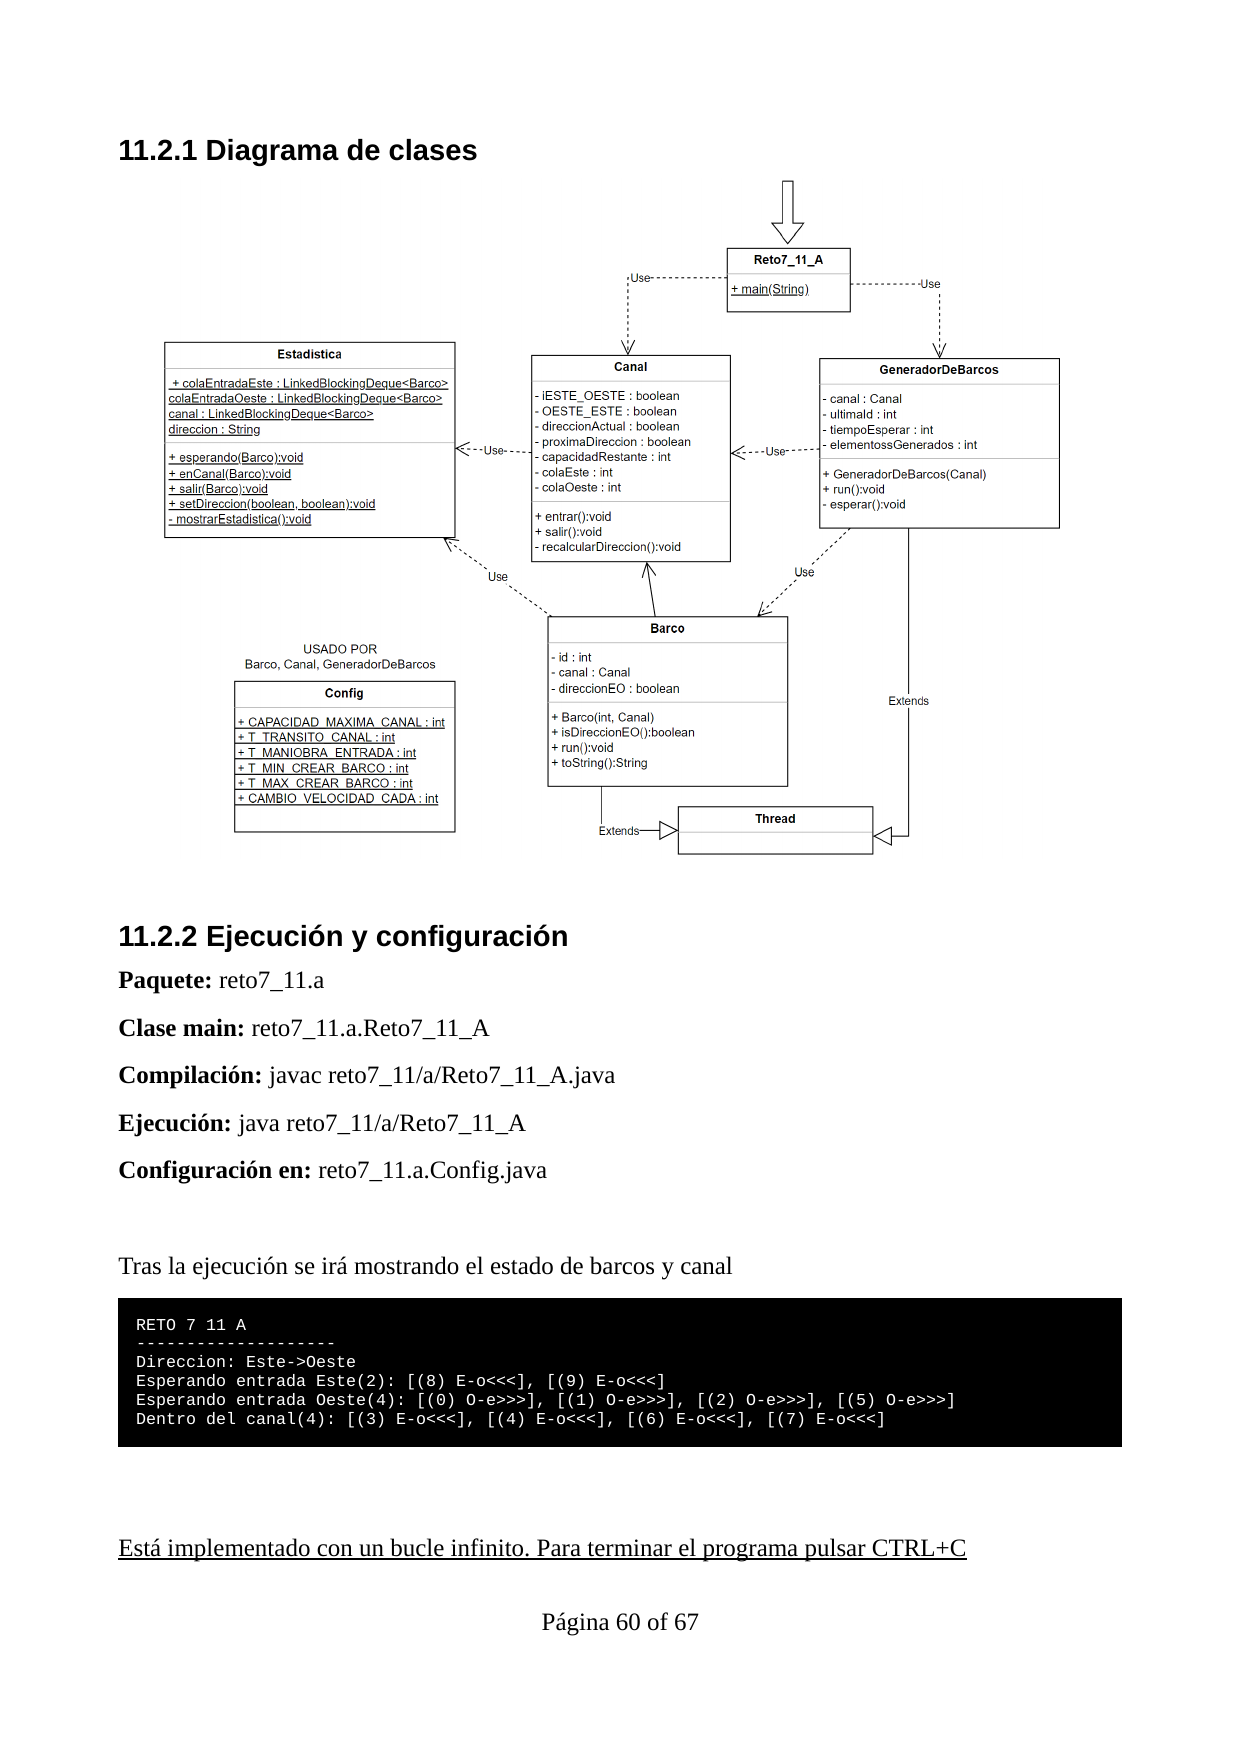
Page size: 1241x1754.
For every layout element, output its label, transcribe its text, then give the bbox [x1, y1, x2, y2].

text Compilación: javac reto7_11/a/Reto7_11_A.java [118, 1060, 1122, 1089]
text Configuración en: reto7_11.a.Config.java [118, 1156, 1122, 1184]
text -------------------- [118, 1335, 1122, 1354]
text Dentro del canal(4): [(3) E-o<<<], [(4) E-o<<<], [(6) E-o<<<], [(7) E-o<<<] [118, 1410, 1122, 1447]
text Está implementado con un bucle infinito. Para terminar el programa pulsar CTRL+C [118, 1533, 1122, 1562]
text Clase main: reto7_11.a.Reto7_11_A [118, 1013, 1122, 1042]
text Esperando entrada Este(2): [(8) E-o<<<], [(9) E-o<<<] [118, 1373, 1122, 1392]
text RETO 7 11 A [118, 1298, 1122, 1335]
subtitle 11.2.1 Diagrama de clases [118, 133, 1122, 166]
text Tras la ejecución se irá mostrando el estado de barcos y canal [118, 1251, 1122, 1279]
text Paquete: reto7_11.a [118, 965, 1122, 994]
text Direccion: Este->Oeste [118, 1354, 1122, 1373]
picture [160, 178, 1063, 859]
text Esperando entrada Oeste(4): [(0) O-e>>>], [(1) O-e>>>], [(2) O-e>>>], [(5) O-e>>>] [118, 1392, 1122, 1410]
subtitle 11.2.2 Ejecución y configuración [118, 919, 1122, 953]
text Ejecución: java reto7_11/a/Reto7_11_A [118, 1108, 1122, 1137]
